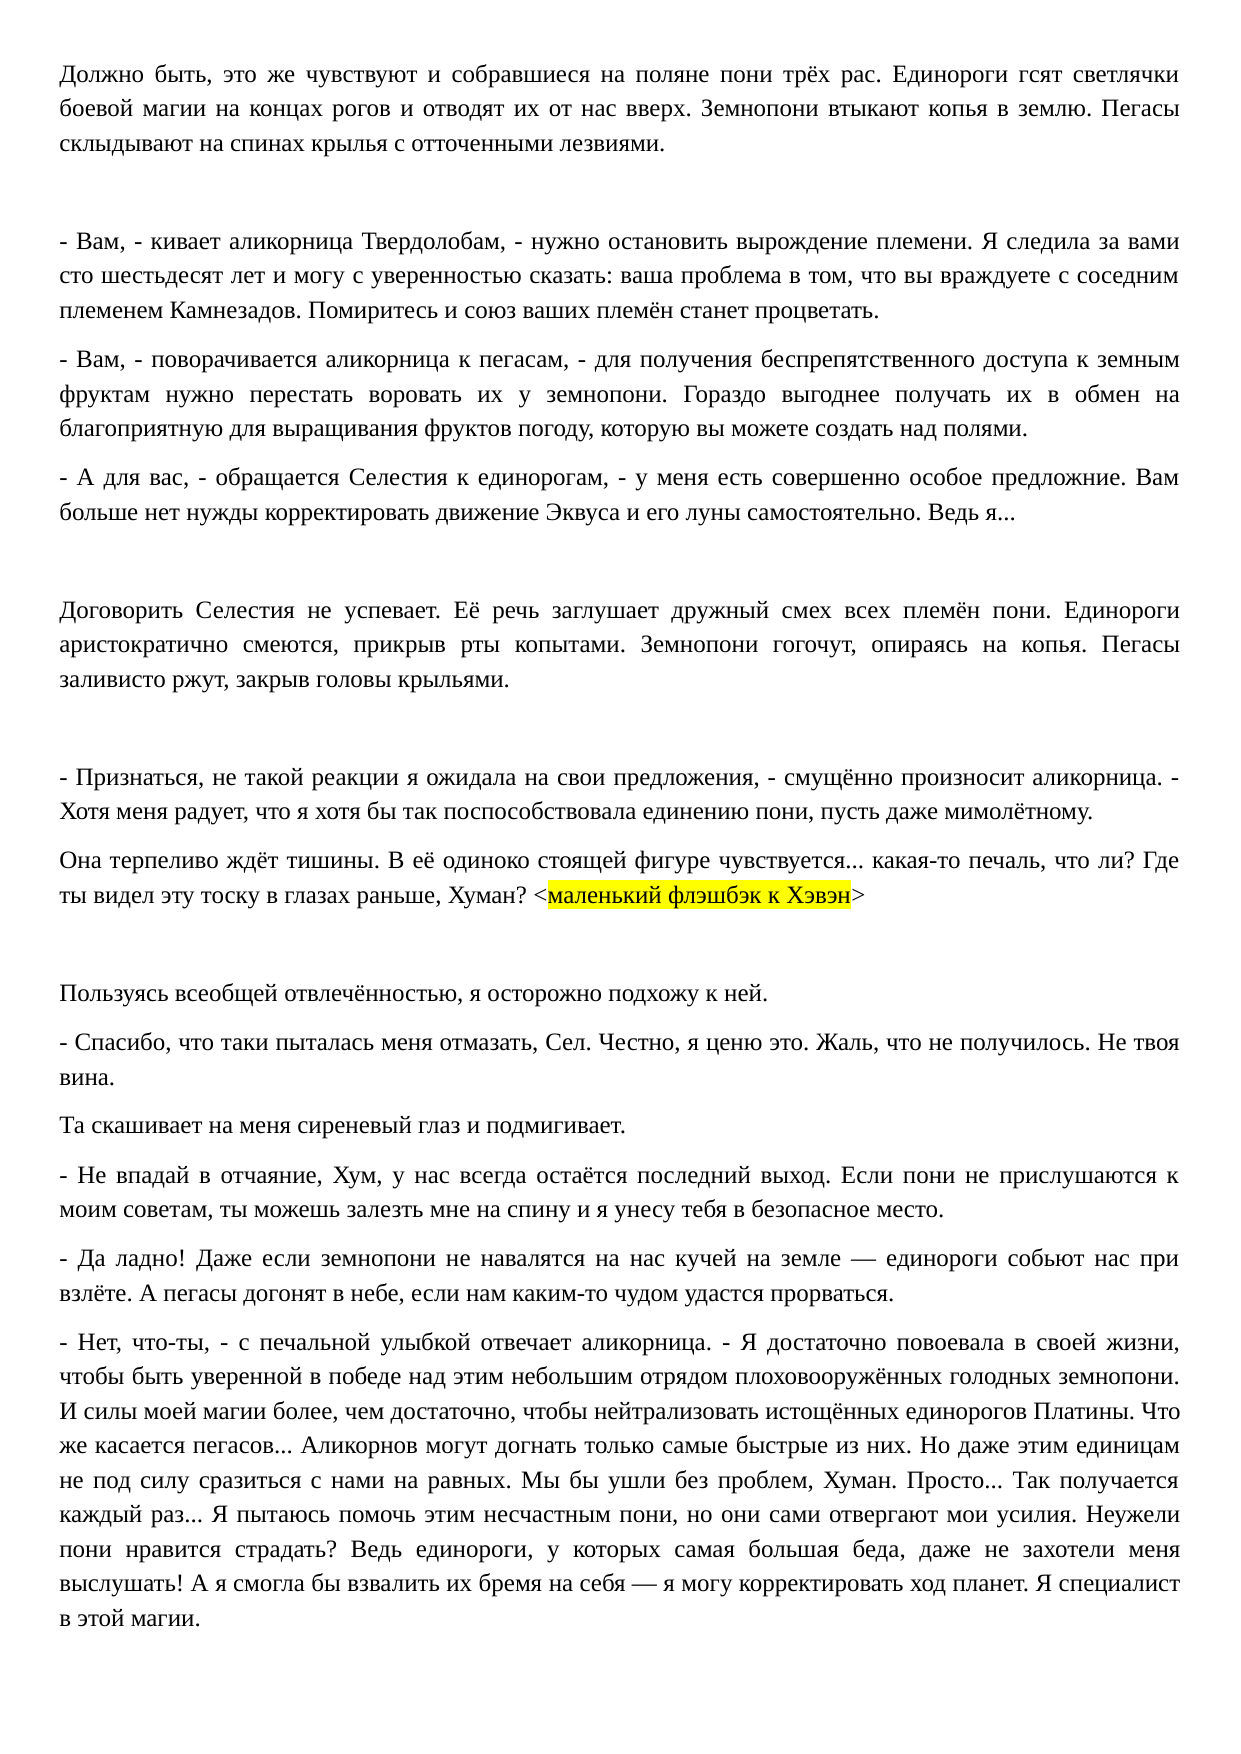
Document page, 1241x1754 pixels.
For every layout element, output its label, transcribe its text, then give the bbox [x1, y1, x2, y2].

text - Да ладно! Даже если земнопони не навалятся на нас кучей на земле — единороги собьют нас при взлёте. А пегасы догонят в небе, если нам каким-то чудом удастся прорваться. [59, 1243, 1181, 1306]
text - А для вас, - обращается Селестия к единорогам, - у меня есть совершенно особое предложние. Вам больше нет нужды корректировать движение Эквуса и его луны самостоятельно. Ведь я... [59, 462, 1181, 525]
text - Вам, - поворачивается аликорница к пегасам, - для получения беспрепятственного доступа к земным фруктам нужно перестать воровать их у земнопони. Гораздо выгоднее получать их в обмен на благоприятную для выращивания фруктов погоду, которую вы можете создать над полями. [59, 344, 1181, 442]
text - Признаться, не такой реакции я ожидала на свои предложения, - смущённо произносит аликорница. - Хотя меня радует, что я хотя бы так поспособствовала единению пони, пусть даже мимолётному. [59, 762, 1181, 825]
text Договорить Селестия не успевает. Её речь заглушает дружный смех всех племён пони. Единороги аристократично смеются, прикрыв рты копытами. Земнопони гогочут, опираясь на копья. Пегасы заливисто ржут, закрыв головы крыльями. [59, 595, 1181, 692]
text Она терпеливо ждёт тишины. В её одиноко стоящей фигуре чувствуется... какая-то печаль, что ли? Где ты видел эту тоску в глазах раньше, Хуман? <маленький флэшбэк к Хэвэн> [59, 845, 1181, 909]
text - Нет, что-ты, - с печальной улыбкой отвечает аликорница. - Я достаточно повоевала в своей жизни, чтобы быть уверенной в победе над этим небольшим отрядом плоховооружённых голодных земнопони. И силы моей магии более, чем достаточно, чтобы нейтрализовать истощённых единорогов Платины. Что же касается пегасов... Аликорнов могут догнать только самые быстрые из них. Но даже этим единицам не под силу сразиться с нами на равных. Мы бы ушли без проблем, Хуман. Просто... Так получается каждый раз... Я пытаюсь помочь этим несчастным пони, но они сами отвергают мои усилия. Неужели пони нравится страдать? Ведь единороги, у которых самая большая беда, даже не захотели меня выслушать! А я смогла бы взвалить их бремя на себя — я могу корректировать ход планет. Я специалист в этой магии. [59, 1327, 1181, 1631]
text - Не впадай в отчаяние, Хум, у нас всегда остаётся последний выход. Если пони не прислушаются к моим советам, ты можешь залезть мне на спину и я унесу тебя в безопасное место. [59, 1160, 1181, 1223]
text Та скашивает на меня сиреневый глаз и подмигивает. [59, 1111, 1181, 1139]
text Должно быть, это же чувствуют и собравшиеся на поляне пони трёх рас. Единороги гсят светлячки боевой магии на концах рогов и отводят их от нас вверх. Земнопони втыкают копья в землю. Пегасы склыдывают на спинах крылья с отточенными лезвиями. [59, 59, 1181, 157]
text - Спасибо, что таки пыталась меня отмазать, Сел. Честно, я ценю это. Жаль, что не получилось. Не твоя вина. [59, 1027, 1181, 1090]
text - Вам, - кивает аликорница Твердолобам, - нужно остановить вырождение племени. Я следила за вами сто шестьдесят лет и могу с уверенностью сказать: ваша проблема в том, что вы враждуете с соседним племенем Камнезадов. Помиритесь и союз ваших племён станет процветать. [59, 226, 1181, 324]
text Пользуясь всеобщей отвлечённостью, я осторожно подхожу к ней. [59, 978, 1181, 1007]
